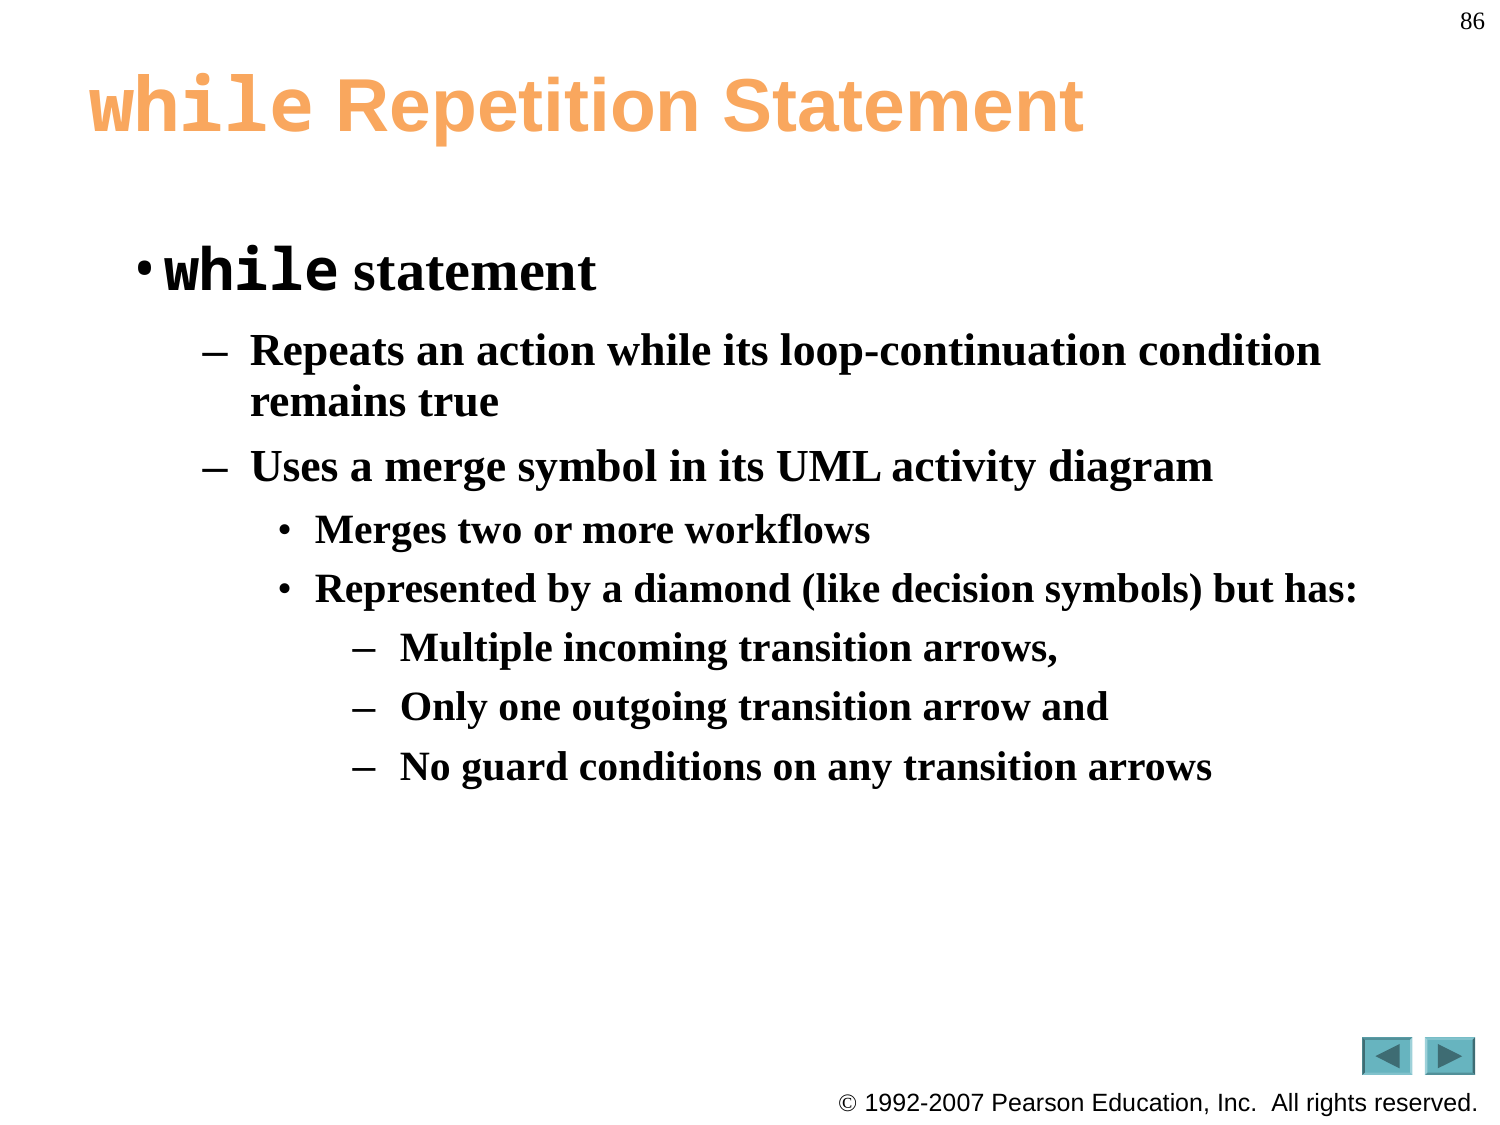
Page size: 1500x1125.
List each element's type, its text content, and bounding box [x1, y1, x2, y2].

title while Repetition Statement [75, 12, 1426, 201]
list while statement Repeats an action while its loop-continuation condition remains true Uses a merge symbol in its UML activity diagram Merges two or more workflows Represented by a diamond (like decision symbols) but has: Multiple incoming transition arrows, Only one outgoing transition arrow and No guard conditions on any transition arrows [112, 220, 1425, 963]
